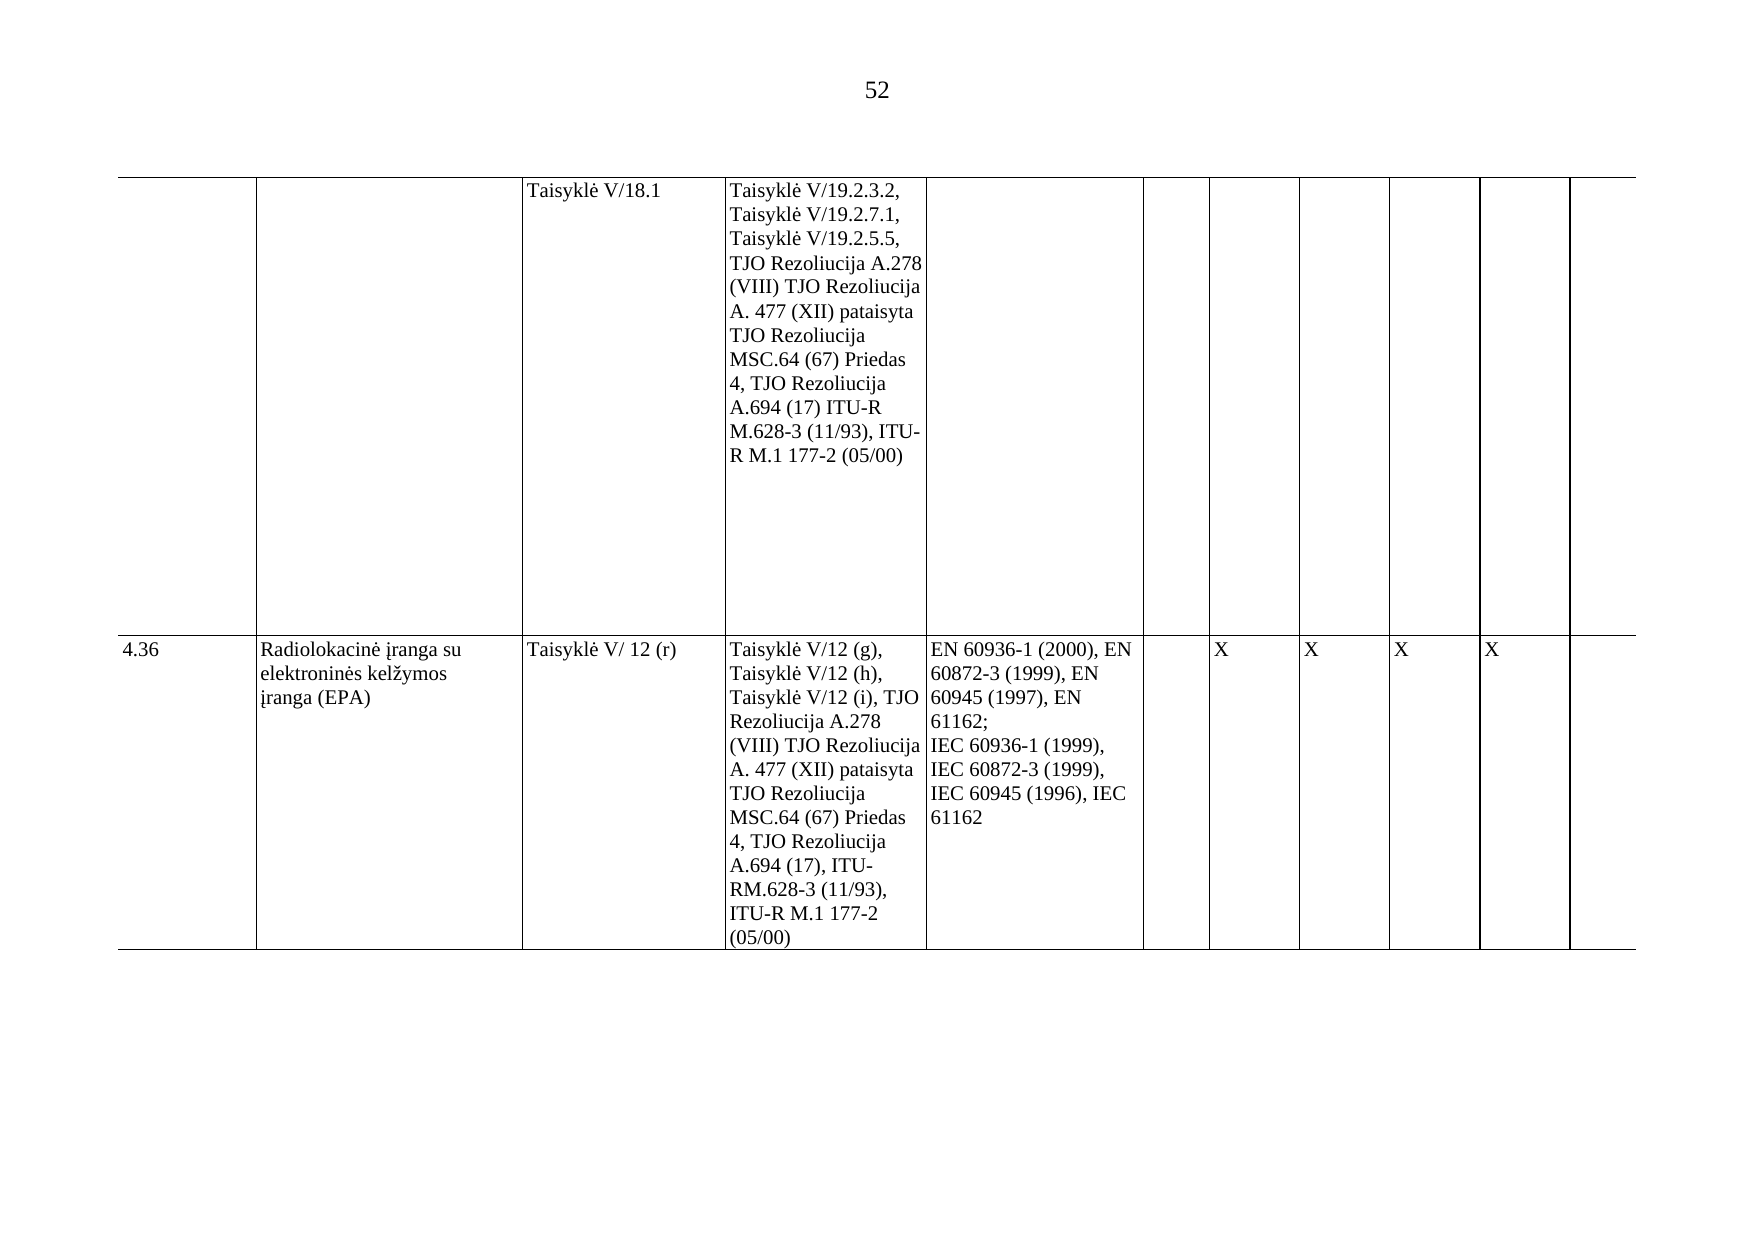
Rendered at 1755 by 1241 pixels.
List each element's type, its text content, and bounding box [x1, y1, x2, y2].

table_cell [1390, 178, 1479, 635]
table_cell [257, 178, 522, 635]
table_cell [927, 178, 1143, 635]
table_cell Taisyklė V/19.2.3.2, Taisyklė V/19.2.7.1, Taisyklė V/19.2.5.5, TJO Rezoliucija A.278 (VIII) TJO Rezoliucija A. 477 (XII) pataisyta TJO Rezoliucija MSC.64 (67) Priedas 4, TJO Rezoliucija A.694 (17) ITU-R M.628-3 (11/93), ITU-R M.1 177-2 (05/00) [726, 178, 926, 635]
table_cell [1144, 636, 1209, 949]
table_cell Radiolokacinė įranga su elektroninės kelžymos įranga (EPA) [257, 636, 522, 949]
table_cell 4.36 [118, 636, 256, 949]
table_cell [1571, 636, 1636, 949]
table_cell Taisyklė V/18.1 [523, 178, 725, 635]
table_cell [1144, 178, 1209, 635]
table_cell [1210, 178, 1299, 635]
table_cell [118, 178, 256, 635]
table_cell X [1300, 636, 1389, 949]
table_cell Taisyklė V/ 12 (r) [523, 636, 725, 949]
table_cell X [1481, 636, 1569, 949]
table_cell X [1390, 636, 1479, 949]
table_cell Taisyklė V/12 (g), Taisyklė V/12 (h), Taisyklė V/12 (i), TJO Rezoliucija A.278 (VIII) TJO Rezoliucija A. 477 (XII) pataisyta TJO Rezoliucija MSC.64 (67) Priedas 4, TJO Rezoliucija A.694 (17), ITU-RM.628-3 (11/93), ITU-R M.1 177-2 (05/00) [726, 636, 926, 949]
table_cell [1300, 178, 1389, 635]
table_cell X [1210, 636, 1299, 949]
table_cell EN 60936-1 (2000), EN 60872-3 (1999), EN 60945 (1997), EN 61162; IEC 60936-1 (1999), IEC 60872-3 (1999), IEC 60945 (1996), IEC 61162 [927, 636, 1143, 949]
table_cell [1481, 178, 1569, 635]
table_cell [1571, 178, 1636, 635]
